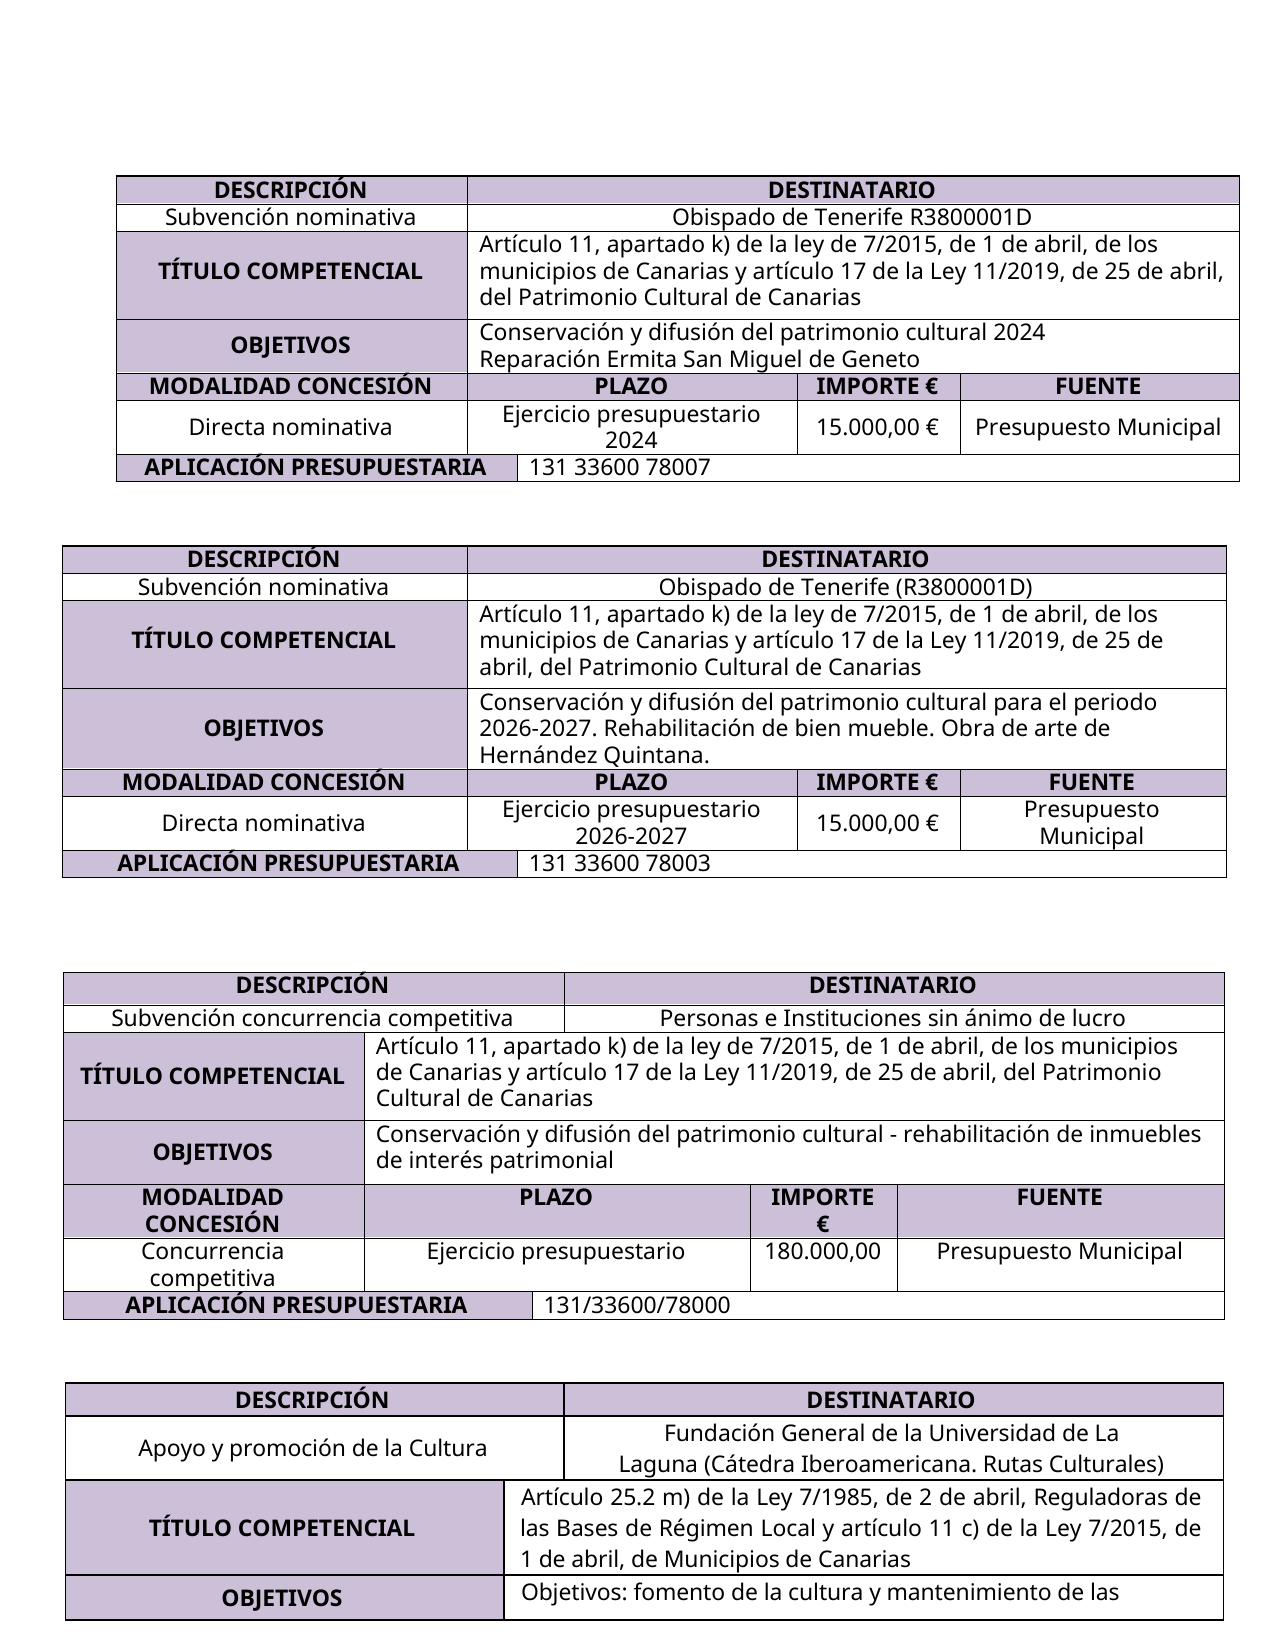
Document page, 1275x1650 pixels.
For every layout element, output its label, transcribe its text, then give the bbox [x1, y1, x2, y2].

table_cell 131 33600 78007 [518, 455, 1239, 481]
table_cell 131 33600 78003 [518, 851, 1226, 877]
table_cell TÍTULO COMPETENCIAL [63, 601, 467, 688]
table_cell Artículo 11, apartado k) de la ley de 7/2015, de 1 de abril, de los municipios de Canarias y artículo 17 de la Ley 11/2019, de 25 de abril, del Patrimonio Cultural de Canarias [365, 1033, 1224, 1120]
table_cell Artículo 25.2 m) de la Ley 7/1985, de 2 de abril, Reguladoras de las Bases de Régimen Local y artículo 11 c) de la Ley 7/2015, de 1 de abril, de Municipios de Canarias [505, 1481, 1223, 1574]
table_cell PLAZO [468, 770, 797, 796]
table_cell TÍTULO COMPETENCIAL [117, 232, 467, 319]
table_cell TÍTULO COMPETENCIAL [66, 1481, 503, 1574]
table_cell Presupuesto Municipal [961, 401, 1239, 454]
table_cell Obispado de Tenerife (R3800001D) [468, 574, 1226, 600]
table_header DESTINATARIO [468, 547, 1226, 573]
table_cell OBJETIVOS [117, 320, 467, 372]
table_cell OBJETIVOS [63, 689, 467, 768]
table_cell PLAZO [468, 374, 797, 400]
table_cell 15.000,00 € [798, 401, 960, 454]
table_cell IMPORTE € [798, 374, 960, 400]
table_cell MODALIDAD CONCESIÓN [63, 770, 467, 796]
table_cell Objetivos: fomento de la cultura y mantenimiento de las [505, 1576, 1223, 1619]
table_cell Ejercicio presupuestario [365, 1239, 750, 1291]
table_cell Conservación y difusión del patrimonio cultural 2024 Reparación Ermita San Miguel de Geneto [468, 320, 1239, 372]
table_cell MODALIDAD CONCESIÓN [117, 374, 467, 400]
table_cell 15.000,00 € [798, 797, 960, 849]
table_cell Apoyo y promoción de la Cultura [66, 1417, 563, 1479]
table_cell OBJETIVOS [64, 1121, 364, 1184]
table_cell 180.000,00 [751, 1239, 897, 1291]
table_cell Fundación General de la Universidad de La Laguna (Cátedra Iberoamericana. Rutas Culturales) [565, 1417, 1223, 1479]
table_cell 131/33600/78000 [533, 1292, 1224, 1319]
table_cell Subvención nominativa [63, 574, 467, 600]
table_cell APLICACIÓN PRESUPUESTARIA [117, 455, 517, 481]
table_header DESTINATARIO [468, 177, 1239, 203]
table_cell Presupuesto Municipal [898, 1239, 1224, 1291]
table_cell FUENTE [898, 1185, 1224, 1237]
table_header DESTINATARIO [565, 1384, 1223, 1415]
table_cell Concurrencia competitiva [64, 1239, 364, 1291]
table_cell Conservación y difusión del patrimonio cultural - rehabilitación de inmuebles de interés patrimonial [365, 1121, 1224, 1184]
table_cell FUENTE [961, 770, 1226, 796]
table_cell Conservación y difusión del patrimonio cultural para el periodo 2026-2027. Rehabilitación de bien mueble. Obra de arte de Hernández Quintana. [468, 689, 1226, 768]
table_header DESCRIPCIÓN [66, 1384, 563, 1415]
table_header DESCRIPCIÓN [117, 177, 467, 203]
table_cell Directa nominativa [117, 401, 467, 454]
table_cell TÍTULO COMPETENCIAL [64, 1033, 364, 1120]
table_cell Artículo 11, apartado k) de la ley de 7/2015, de 1 de abril, de los municipios de Canarias y artículo 17 de la Ley 11/2019, de 25 de abril, del Patrimonio Cultural de Canarias [468, 232, 1239, 319]
table_cell Ejercicio presupuestario 2024 [468, 401, 797, 454]
table_cell FUENTE [961, 374, 1239, 400]
table_header DESCRIPCIÓN [63, 547, 467, 573]
table_cell APLICACIÓN PRESUPUESTARIA [64, 1292, 532, 1319]
table_cell MODALIDAD CONCESIÓN [64, 1185, 364, 1237]
table_cell Ejercicio presupuestario 2026-2027 [468, 797, 797, 849]
table_cell Directa nominativa [63, 797, 467, 849]
table_cell Subvención nominativa [117, 205, 467, 231]
table_cell PLAZO [365, 1185, 750, 1237]
table_header DESTINATARIO [565, 973, 1224, 1004]
table_cell APLICACIÓN PRESUPUESTARIA [63, 851, 517, 877]
table_cell IMPORTE € [798, 770, 960, 796]
table_cell Obispado de Tenerife R3800001D [468, 205, 1239, 231]
table_cell Artículo 11, apartado k) de la ley de 7/2015, de 1 de abril, de los municipios de Canarias y artículo 17 de la Ley 11/2019, de 25 de abril, del Patrimonio Cultural de Canarias [468, 601, 1226, 688]
table_cell Personas e Instituciones sin ánimo de lucro [565, 1006, 1224, 1032]
table_cell OBJETIVOS [66, 1576, 503, 1619]
table_cell Subvención concurrencia competitiva [64, 1006, 564, 1032]
table_cell Presupuesto Municipal [961, 797, 1226, 849]
table_cell IMPORTE € [751, 1185, 897, 1237]
table_header DESCRIPCIÓN [64, 973, 564, 1004]
